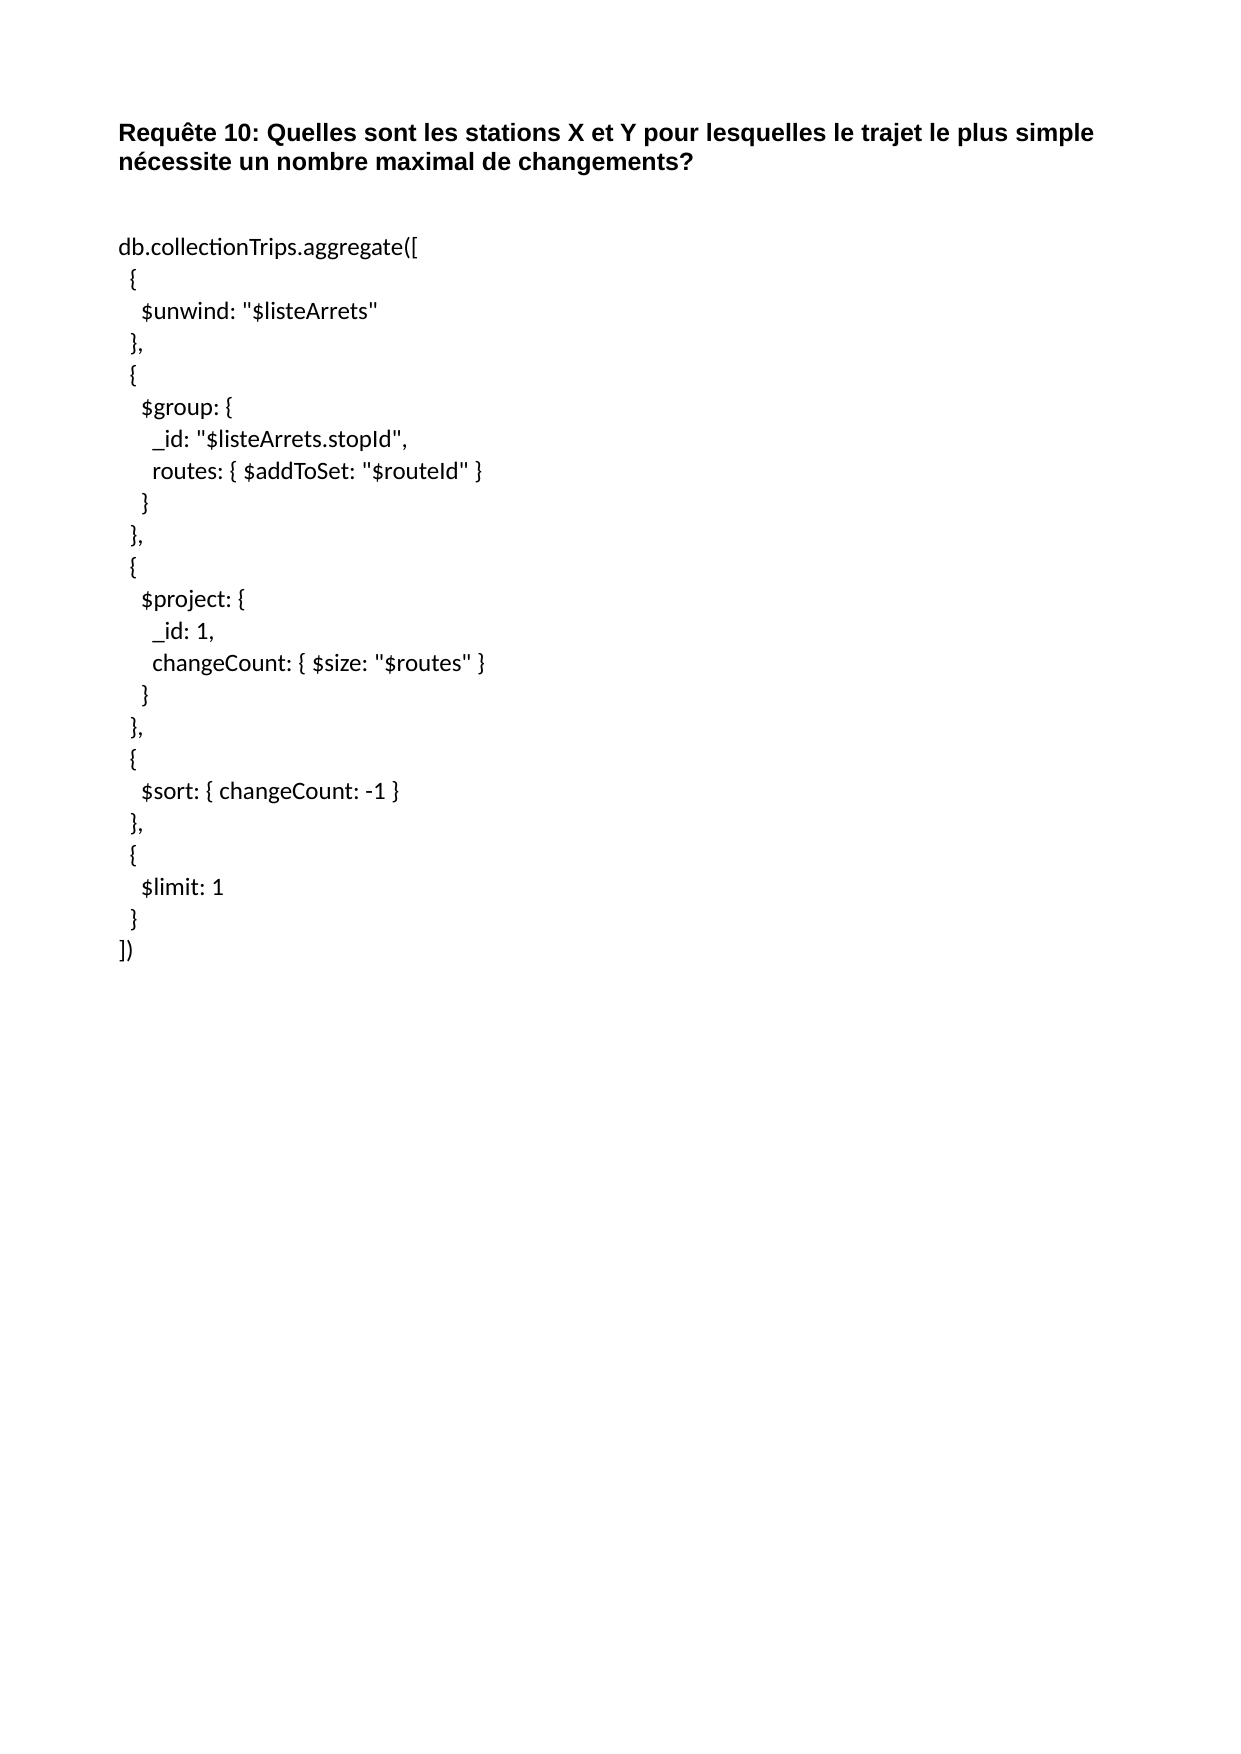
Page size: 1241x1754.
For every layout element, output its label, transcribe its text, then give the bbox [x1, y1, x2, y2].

text } [118, 487, 1122, 517]
text db.collectionTrips.aggregate([ [118, 231, 1122, 262]
text }, [118, 519, 1122, 549]
text ]) [118, 935, 1122, 965]
text }, [118, 327, 1122, 358]
text $unwind: "$listeArrets" [118, 295, 1122, 326]
text } [118, 903, 1122, 933]
text changeCount: { $size: "$routes" } [118, 647, 1122, 677]
text _id: "$listeArrets.stopId", [118, 423, 1122, 453]
text $group: { [118, 391, 1122, 422]
text { [118, 359, 1122, 389]
text }, [118, 711, 1122, 741]
text $limit: 1 [118, 871, 1122, 901]
text { [118, 743, 1122, 773]
text $sort: { changeCount: -1 } [118, 775, 1122, 805]
text } [118, 679, 1122, 709]
text Requête 10: Quelles sont les stations X et Y pour lesquelles le trajet le plus simple nécessite un nombre maximal de changements? [118, 118, 1122, 176]
text routes: { $addToSet: "$routeId" } [118, 455, 1122, 486]
text { [118, 263, 1122, 294]
text $project: { [118, 583, 1122, 613]
text _id: 1, [118, 615, 1122, 645]
text { [118, 551, 1122, 581]
text }, [118, 807, 1122, 837]
text { [118, 839, 1122, 869]
